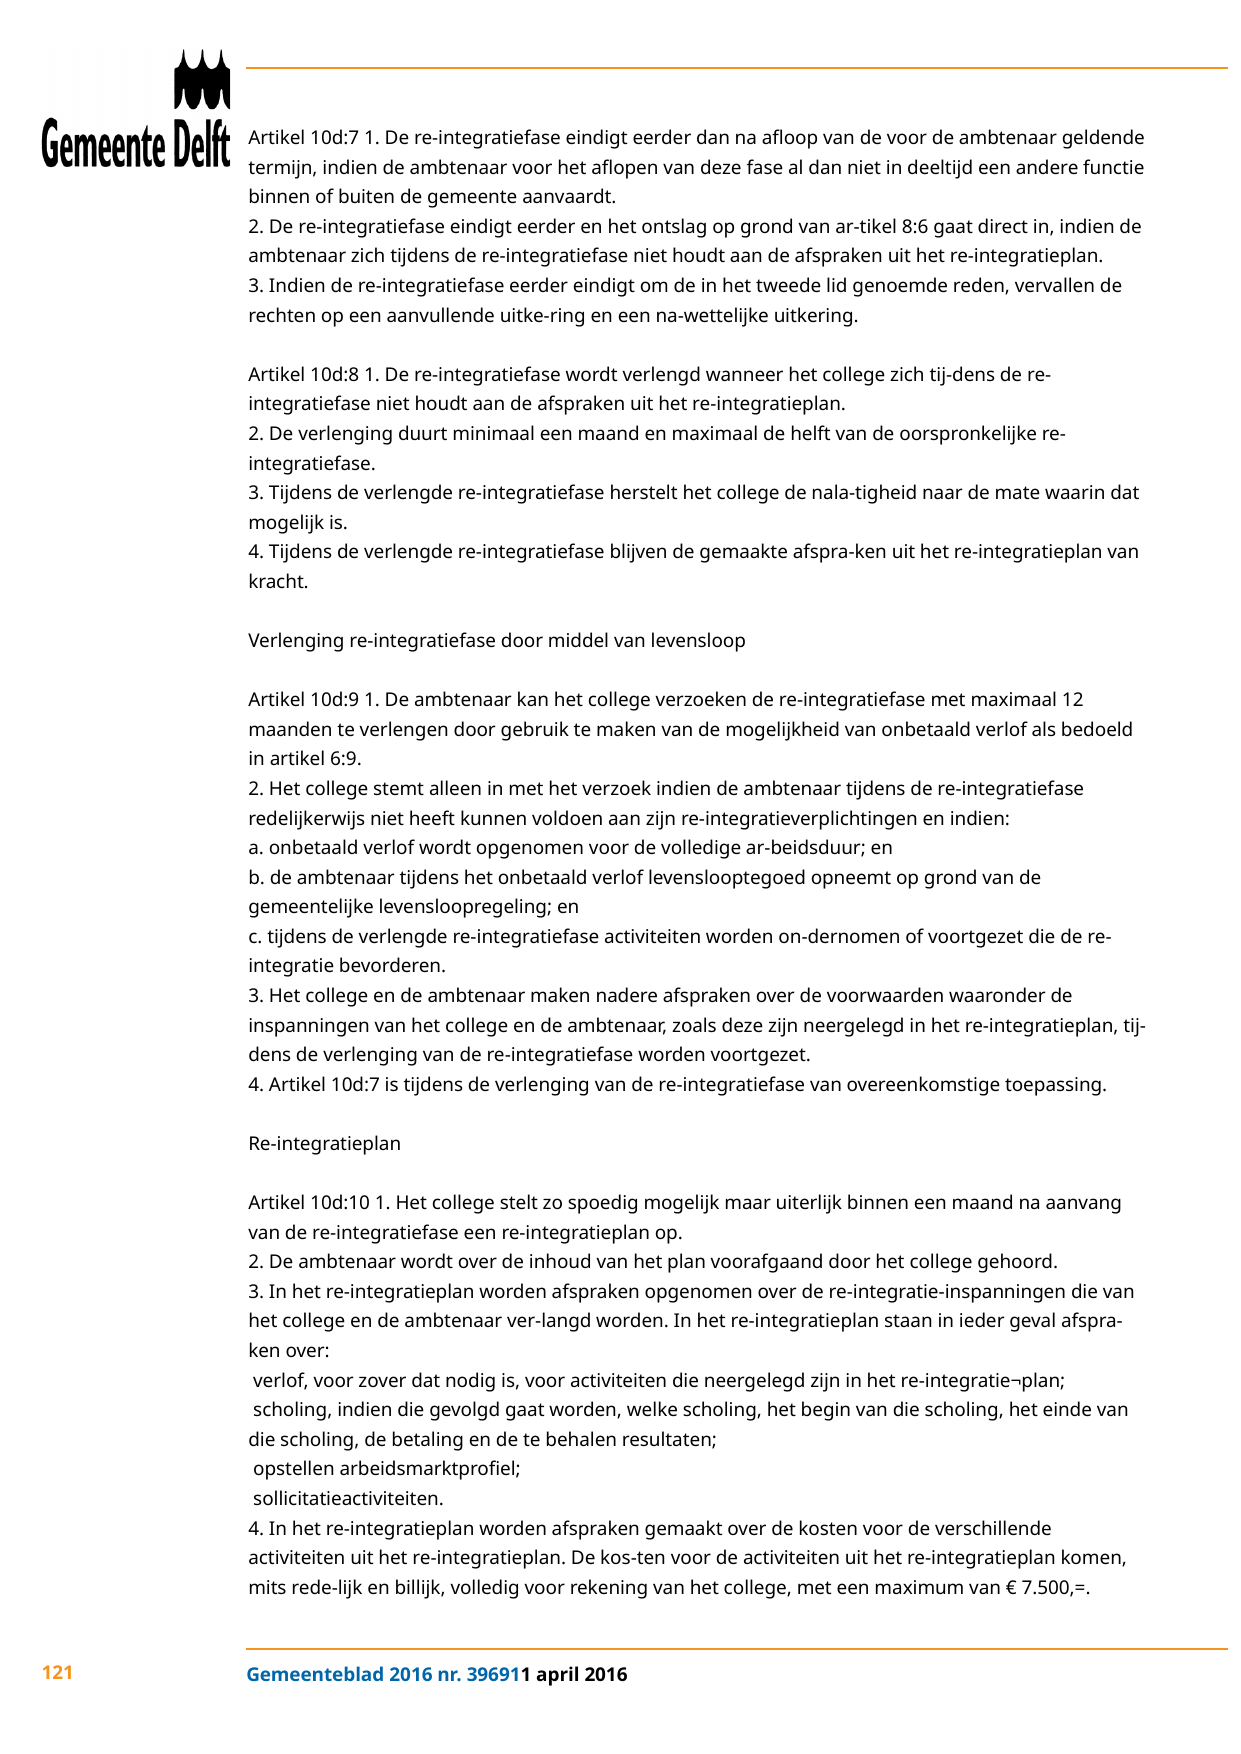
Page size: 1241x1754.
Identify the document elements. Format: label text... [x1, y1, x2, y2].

text 4. In het re-integratieplan worden afspraken gemaakt over de kosten voor de verschillende activiteiten uit het re-integratieplan. De kos-ten voor de activiteiten uit het re-integratieplan komen, mits rede-lijk en billijk, volledig voor rekening van het college, met een maximum van € 7.500,=. [248, 1515, 1152, 1600]
text Verlenging re-integratiefase door middel van levensloop [248, 627, 1152, 653]
text Artikel 10d:9 1. De ambtenaar kan het college verzoeken de re-integratiefase met maximaal 12 maanden te verlengen door gebruik te maken van de mogelijkheid van onbetaald verlof als bedoeld in artikel 6:9. [248, 686, 1152, 771]
text ­ opstellen arbeidsmarktprofiel; [248, 1456, 1152, 1481]
text 4. Tijdens de verlengde re-integratiefase blijven de gemaakte afspra-ken uit het re-integratieplan van kracht. [248, 538, 1152, 594]
text 3. Tijdens de verlengde re-integratiefase herstelt het college de nala-tigheid naar de mate waarin dat mogelijk is. [248, 479, 1152, 535]
text a. onbetaald verlof wordt opgenomen voor de volledige ar-beidsduur; en [248, 834, 1152, 860]
text 3. Indien de re-integratiefase eerder eindigt om de in het tweede lid genoemde reden, vervallen de rechten op een aanvullende uitke-ring en een na-wettelijke uitkering. [248, 272, 1152, 328]
text Re-integratieplan [248, 1130, 1152, 1156]
text c. tijdens de verlengde re-integratiefase activiteiten worden on-dernomen of voortgezet die de re-integratie bevorderen. [248, 923, 1152, 978]
text ­ scholing, indien die gevolgd gaat worden, welke scholing, het begin van die scholing, het einde van die scholing, de betaling en de te behalen resultaten; [248, 1396, 1152, 1452]
text 3. In het re-integratieplan worden afspraken opgenomen over de re-integratie-inspanningen die van het college en de ambtenaar ver-langd worden. In het re-integratieplan staan in ieder geval afspra-ken over: [248, 1278, 1152, 1363]
picture [41, 47, 231, 172]
text 4. Artikel 10d:7 is tijdens de verlenging van de re-integratiefase van overeenkomstige toepassing. [248, 1071, 1152, 1097]
text 2. De ambtenaar wordt over de inhoud van het plan voorafgaand door het college gehoord. [248, 1248, 1152, 1274]
text ­ verlof, voor zover dat nodig is, voor activiteiten die neergelegd zijn in het re-integratie¬plan; [248, 1367, 1152, 1393]
text ­ sollicitatieactiviteiten. [248, 1485, 1152, 1511]
text Artikel 10d:10 1. Het college stelt zo spoedig mogelijk maar uiterlijk binnen een maand na aanvang van de re-integratiefase een re-integratieplan op. [248, 1189, 1152, 1245]
text 2. De verlenging duurt minimaal een maand en maximaal de helft van de oorspronkelijke re-integratiefase. [248, 420, 1152, 476]
text b. de ambtenaar tijdens het onbetaald verlof levenslooptegoed opneemt op grond van de gemeentelijke levensloopregeling; en [248, 864, 1152, 919]
text 3. Het college en de ambtenaar maken nadere afspraken over de voorwaarden waaronder de inspanningen van het college en de ambtenaar, zoals deze zijn neergelegd in het re-integratieplan, tij-dens de verlenging van de re-integratiefase worden voortgezet. [248, 982, 1152, 1067]
text 2. De re-integratiefase eindigt eerder en het ontslag op grond van ar-tikel 8:6 gaat direct in, indien de ambtenaar zich tijdens de re-integratiefase niet houdt aan de afspraken uit het re-integratieplan. [248, 213, 1152, 268]
text Artikel 10d:7 1. De re-integratiefase eindigt eerder dan na afloop van de voor de ambtenaar geldende termijn, indien de ambtenaar voor het aflopen van deze fase al dan niet in deeltijd een andere functie binnen of buiten de gemeente aanvaardt. [248, 124, 1152, 209]
text Artikel 10d:8 1. De re-integratiefase wordt verlengd wanneer het college zich tij-dens de re-integratiefase niet houdt aan de afspraken uit het re-integratieplan. [248, 361, 1152, 416]
text 2. Het college stemt alleen in met het verzoek indien de ambtenaar tijdens de re-integratiefase redelijkerwijs niet heeft kunnen voldoen aan zijn re-integratieverplichtingen en indien: [248, 775, 1152, 831]
